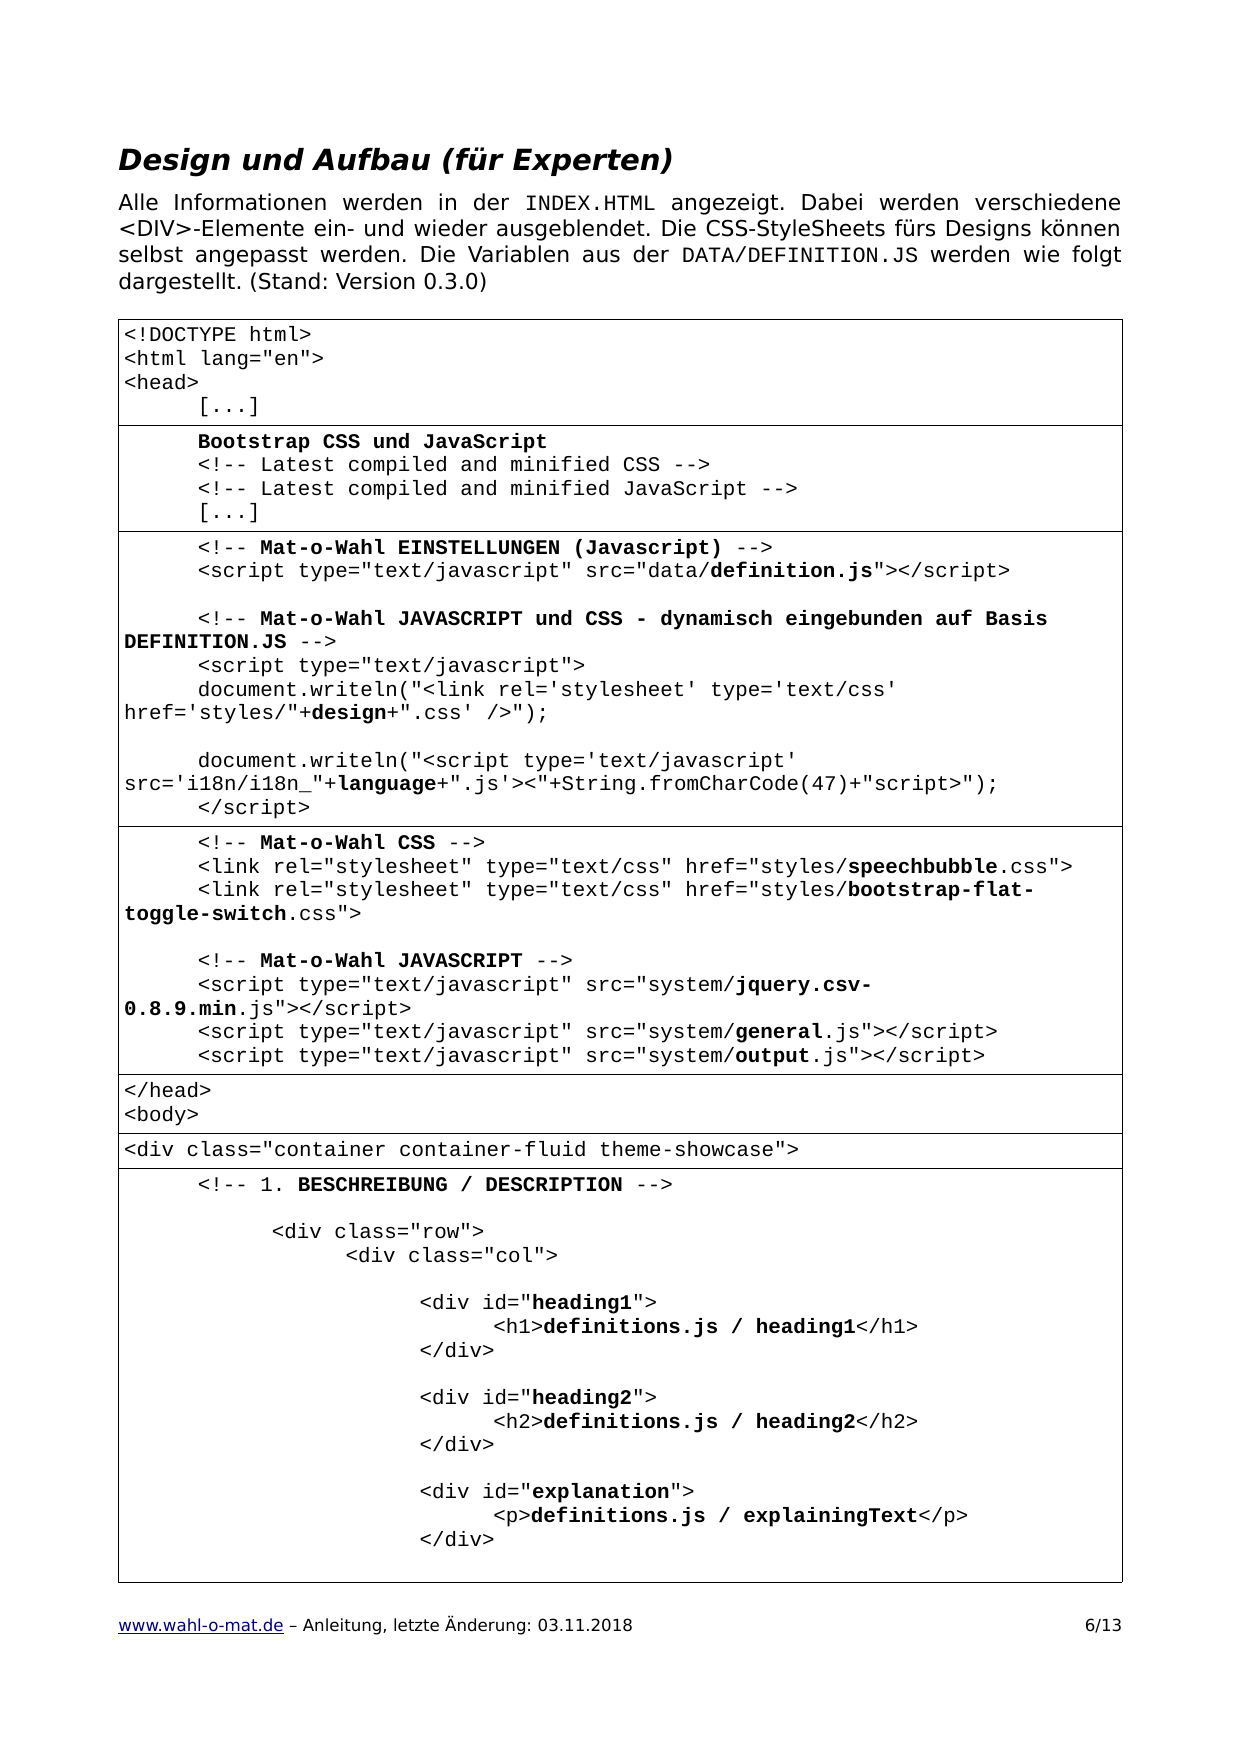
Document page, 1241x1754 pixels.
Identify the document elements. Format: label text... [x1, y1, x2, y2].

table_cell Bootstrap CSS und JavaScript <!-- Latest compiled and minified CSS --> <!-- Latest compiled and minified JavaScript --> [...] [119, 426, 1122, 531]
table_cell </head> <body> [119, 1075, 1122, 1133]
text Alle Informationen werden in der INDEX.HTML angezeigt. Dabei werden verschiedene <DIV>-Elemente ein- und wieder ausgeblendet. Die CSS-StyleSheets fürs Designs können selbst angepasst werden. Die Variablen aus der DATA/DEFINITION.JS werden wie folgt dargestellt. (Stand: Version 0.3.0) [118, 189, 1122, 294]
table_cell <!-- Mat-o-Wahl EINSTELLUNGEN (Javascript) --> <script type="text/javascript" src="data/definition.js"></script> <!-- Mat-o-Wahl JAVASCRIPT und CSS - dynamisch eingebunden auf Basis DEFINITION.JS --> <script type="text/javascript"> document.writeln("<link rel='stylesheet' type='text/css' href='styles/"+design+".css' />"); document.writeln("<script type='text/javascript' src='i18n/i18n_"+language+".js'><"+String.fromCharCode(47)+"script>"); </script> [119, 532, 1122, 826]
table_cell <!-- Mat-o-Wahl CSS --> <link rel="stylesheet" type="text/css" href="styles/speechbubble.css"> <link rel="stylesheet" type="text/css" href="styles/bootstrap-flat-toggle-switch.css"> <!-- Mat-o-Wahl JAVASCRIPT --> <script type="text/javascript" src="system/jquery.csv-0.8.9.min.js"></script> <script type="text/javascript" src="system/general.js"></script> <script type="text/javascript" src="system/output.js"></script> [119, 827, 1122, 1074]
table_cell <div class="container container-fluid theme-showcase"> [119, 1134, 1122, 1168]
subtitle Design und Aufbau (für Experten) [118, 143, 1122, 177]
table_header <!DOCTYPE html> <html lang="en"> <head> [...] [119, 320, 1122, 425]
table_cell <!-- 1. BESCHREIBUNG / DESCRIPTION --> <div class="row"> <div class="col"> <div id="heading1"> <h1>definitions.js / heading1</h1> </div> <div id="heading2"> <h2>definitions.js / heading2</h2> </div> <div id="explanation"> <p>definitions.js / explainingText</p> </div> [119, 1169, 1122, 1582]
